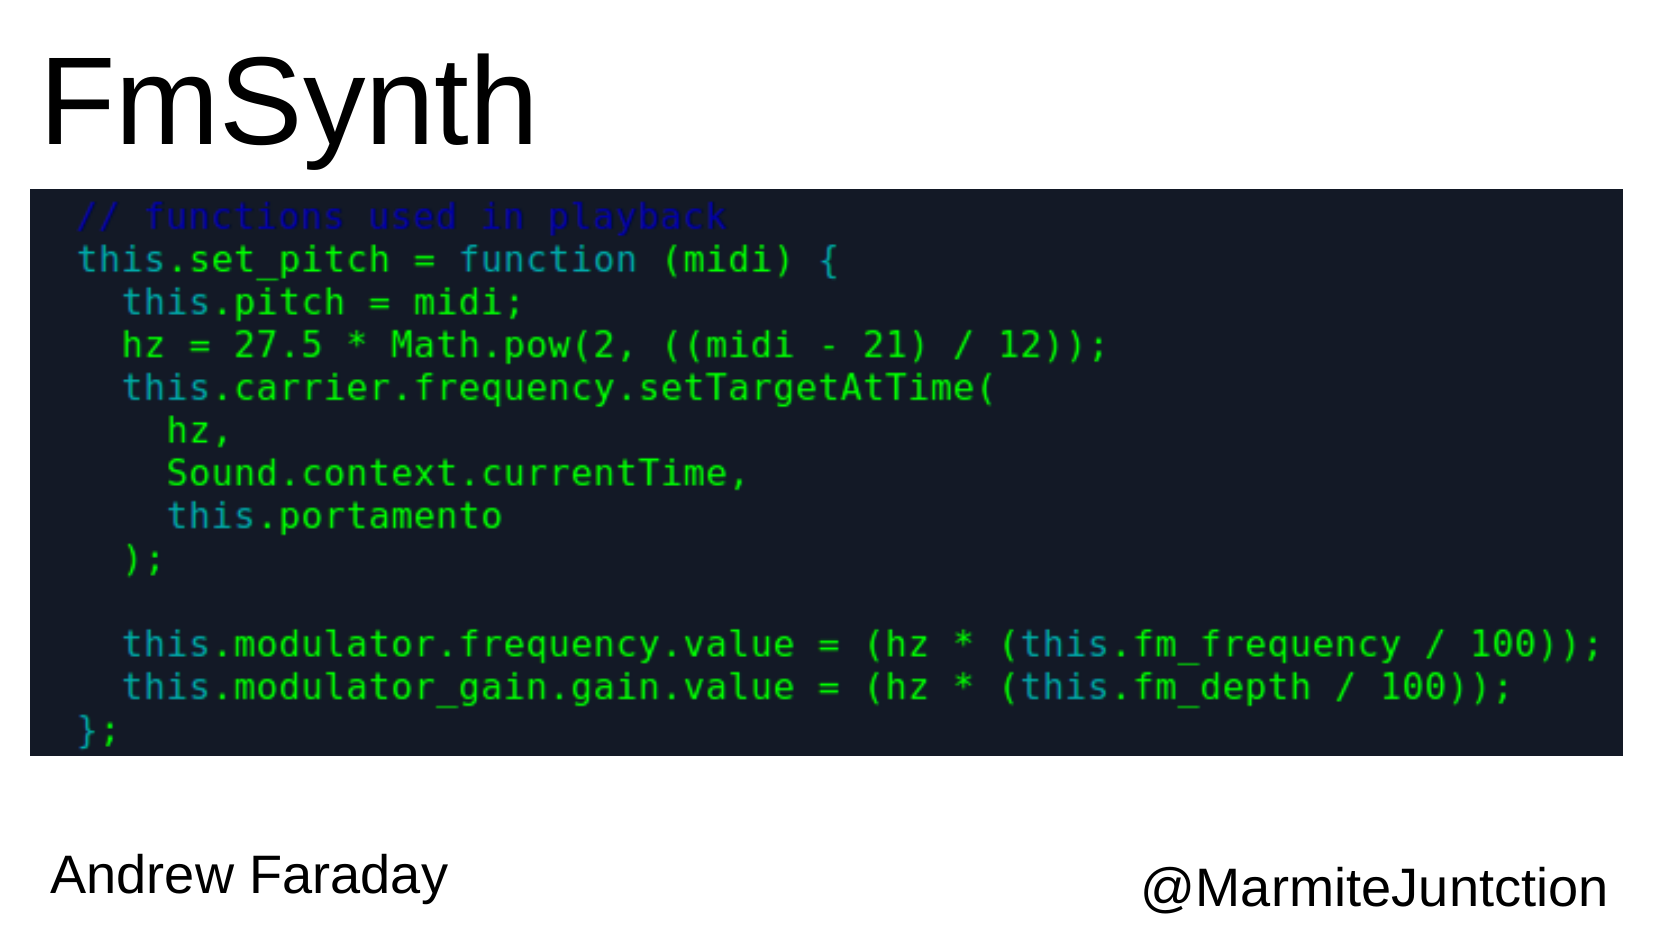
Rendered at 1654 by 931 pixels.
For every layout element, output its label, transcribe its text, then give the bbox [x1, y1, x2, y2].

text_box Andrew Faraday [35, 837, 579, 913]
picture [30, 189, 1623, 756]
text_box @MarmiteJuntction [1080, 850, 1625, 926]
text_box FmSynth [11, 23, 567, 179]
